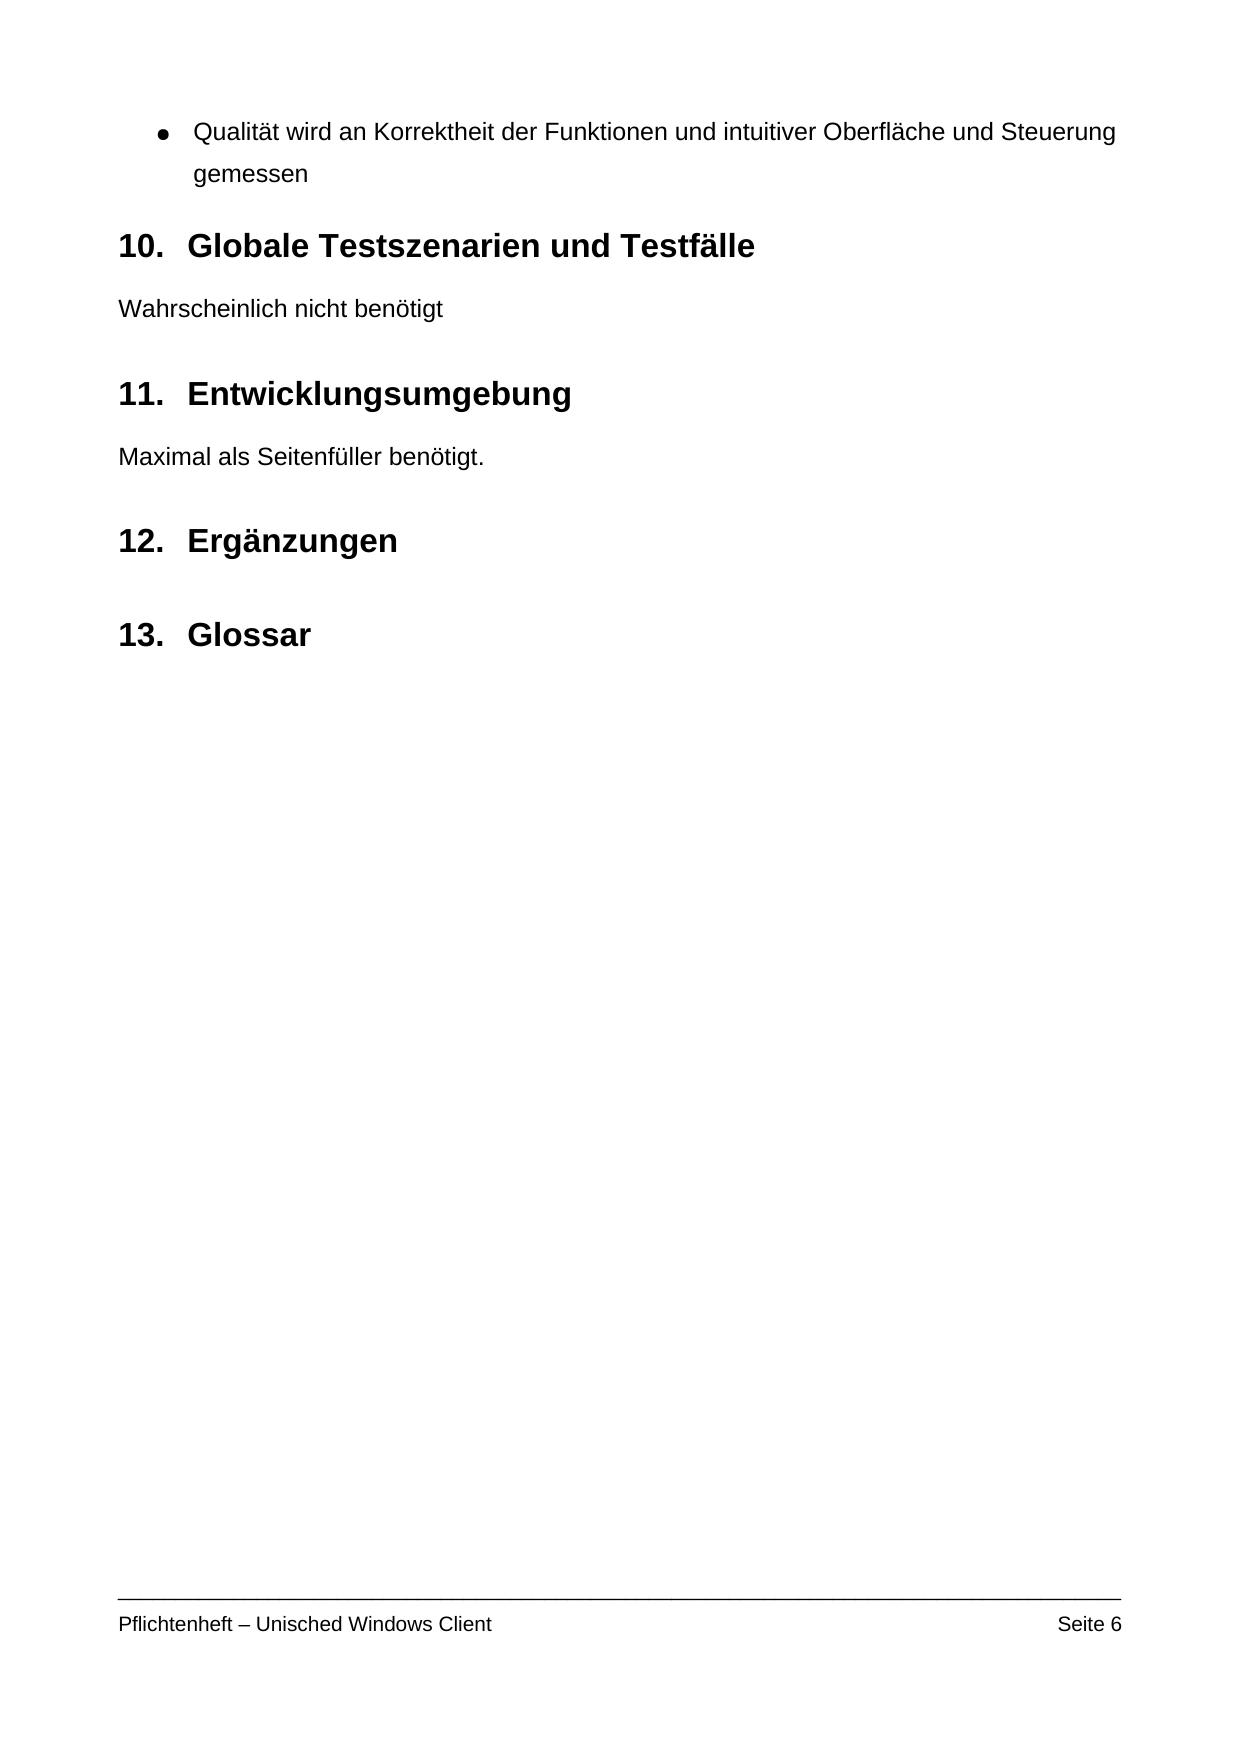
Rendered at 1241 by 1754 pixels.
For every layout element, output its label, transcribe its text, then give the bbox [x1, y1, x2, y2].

subtitle Glossar [118, 616, 1122, 653]
text Wahrscheinlich nicht benötigt [118, 295, 1122, 323]
subtitle Entwicklungsumgebung [118, 375, 1122, 412]
subtitle Ergänzungen [118, 522, 1122, 560]
subtitle Globale Testszenarien und Testfälle [118, 227, 1122, 264]
text Maximal als Seitenfüller benötigt. [118, 443, 1122, 471]
list Qualität wird an Korrektheit der Funktionen und intuitiver Oberfläche und Steuerung gemessen [156, 118, 1122, 188]
